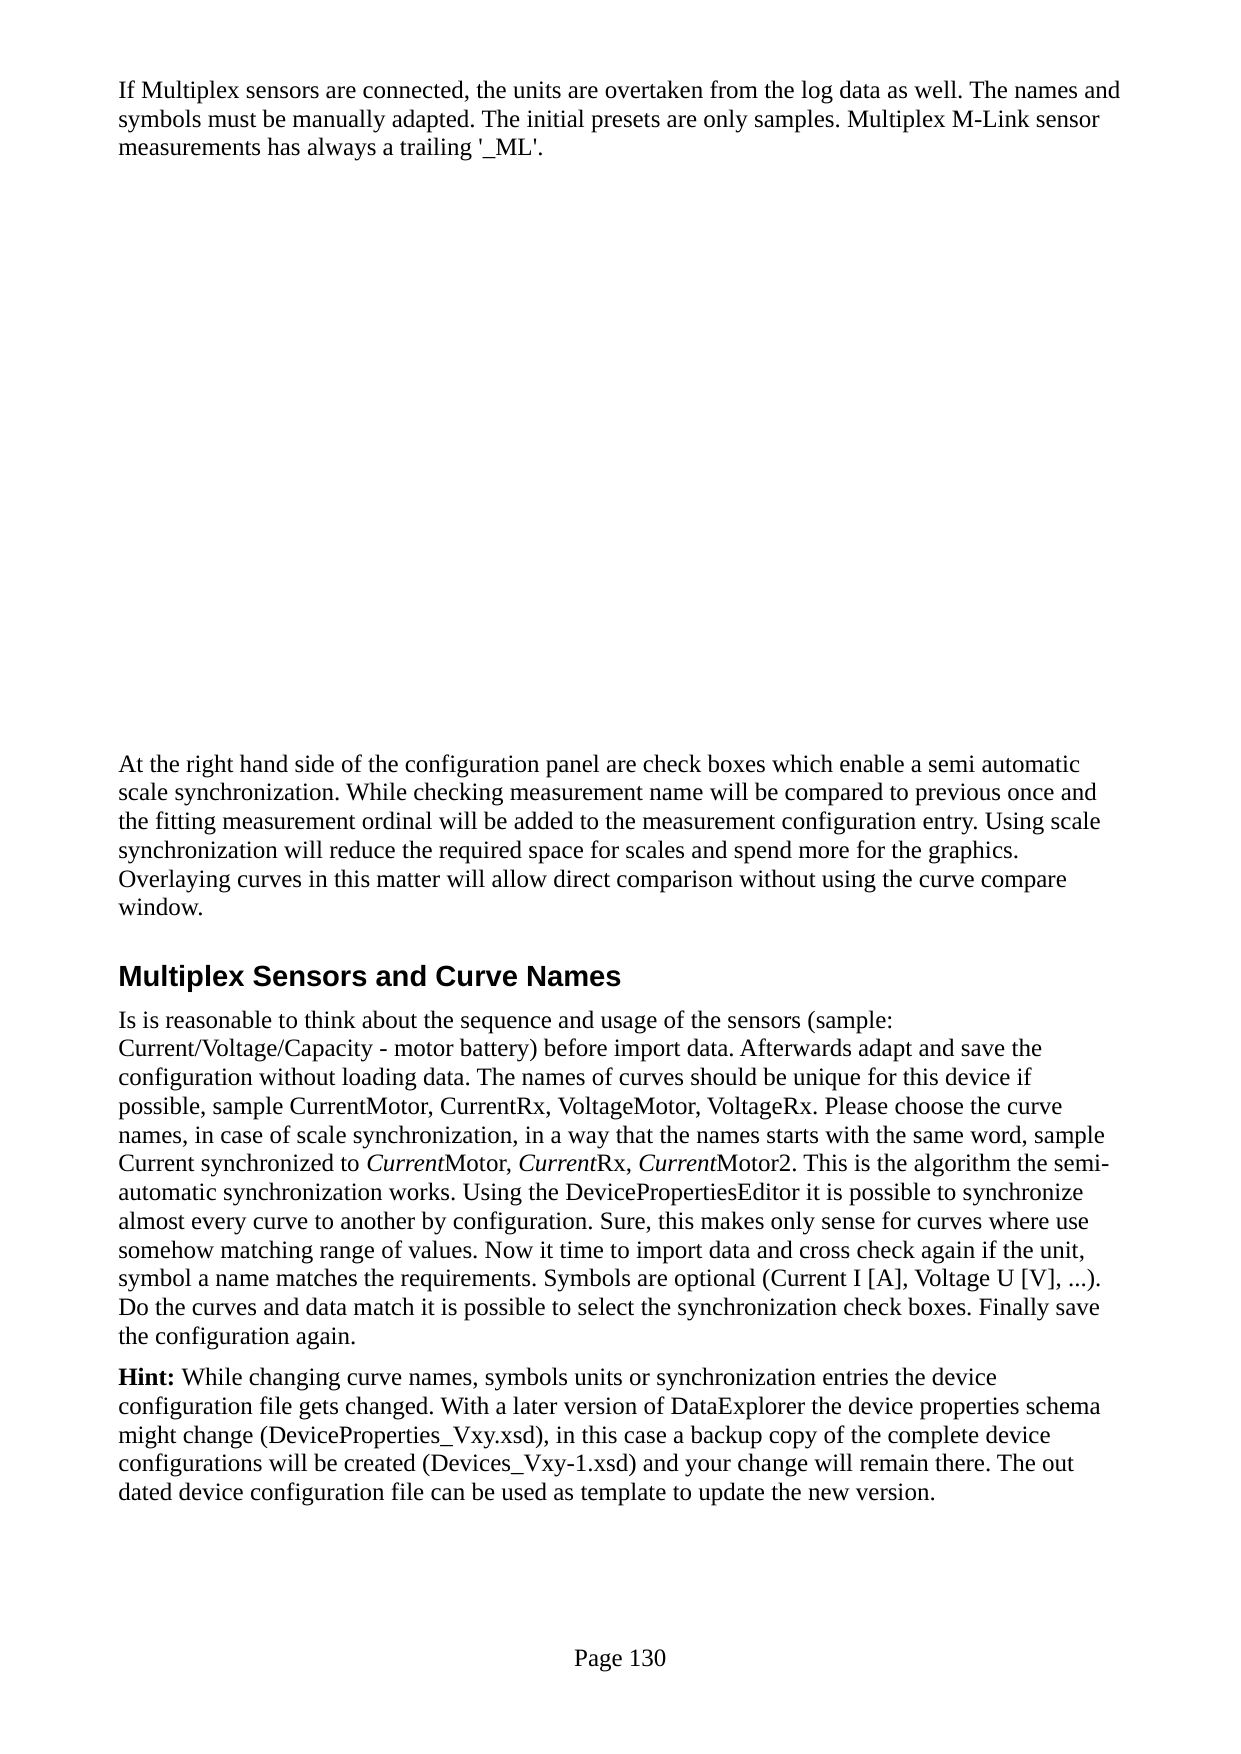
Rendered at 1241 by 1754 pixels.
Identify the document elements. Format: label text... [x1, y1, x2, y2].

text Hint: While changing curve names, symbols units or synchronization entries the device configuration file gets changed. With a later version of DataExplorer the device properties schema might change (DeviceProperties_Vxy.xsd), in this case a backup copy of the complete device configurations will be created (Devices_Vxy-1.xsd) and your change will remain there. The out dated device configuration file can be used as template to update the new version. [118, 1362, 1122, 1506]
text Is is reasonable to think about the sequence and usage of the sensors (sample: Current/Voltage/Capacity - motor battery) before import data. Afterwards adapt and save the configuration without loading data. The names of curves should be unique for this device if possible, sample CurrentMotor, CurrentRx, VoltageMotor, VoltageRx. Please choose the curve names, in case of scale synchronization, in a way that the names starts with the same word, sample Current synchronized to CurrentMotor, CurrentRx, CurrentMotor2. This is the algorithm the semi-automatic synchronization works. Using the DevicePropertiesEditor it is possible to synchronize almost every curve to another by configuration. Sure, this makes only sense for curves where use somehow matching range of values. Now it time to import data and cross check again if the unit, symbol a name matches the requirements. Symbols are optional (Current I [A], Voltage U [V], ...). Do the curves and data match it is possible to select the synchronization check boxes. Finally save the configuration again. [118, 1005, 1122, 1350]
subtitle Multiplex Sensors and Curve Names [118, 959, 1122, 992]
text At the right hand side of the configuration panel are check boxes which enable a semi automatic scale synchronization. While checking measurement name will be compared to previous once and the fitting measurement ordinal will be added to the measurement configuration entry. Using scale synchronization will reduce the required space for scales and spend more for the graphics. Overlaying curves in this matter will allow direct comparison without using the curve compare window. [118, 749, 1122, 921]
text If Multiplex sensors are connected, the units are overtaken from the log data as well. The names and symbols must be manually adapted. The initial presets are only samples. Multiplex M-Link sensor measurements has always a trailing '_ML'. [118, 75, 1122, 161]
